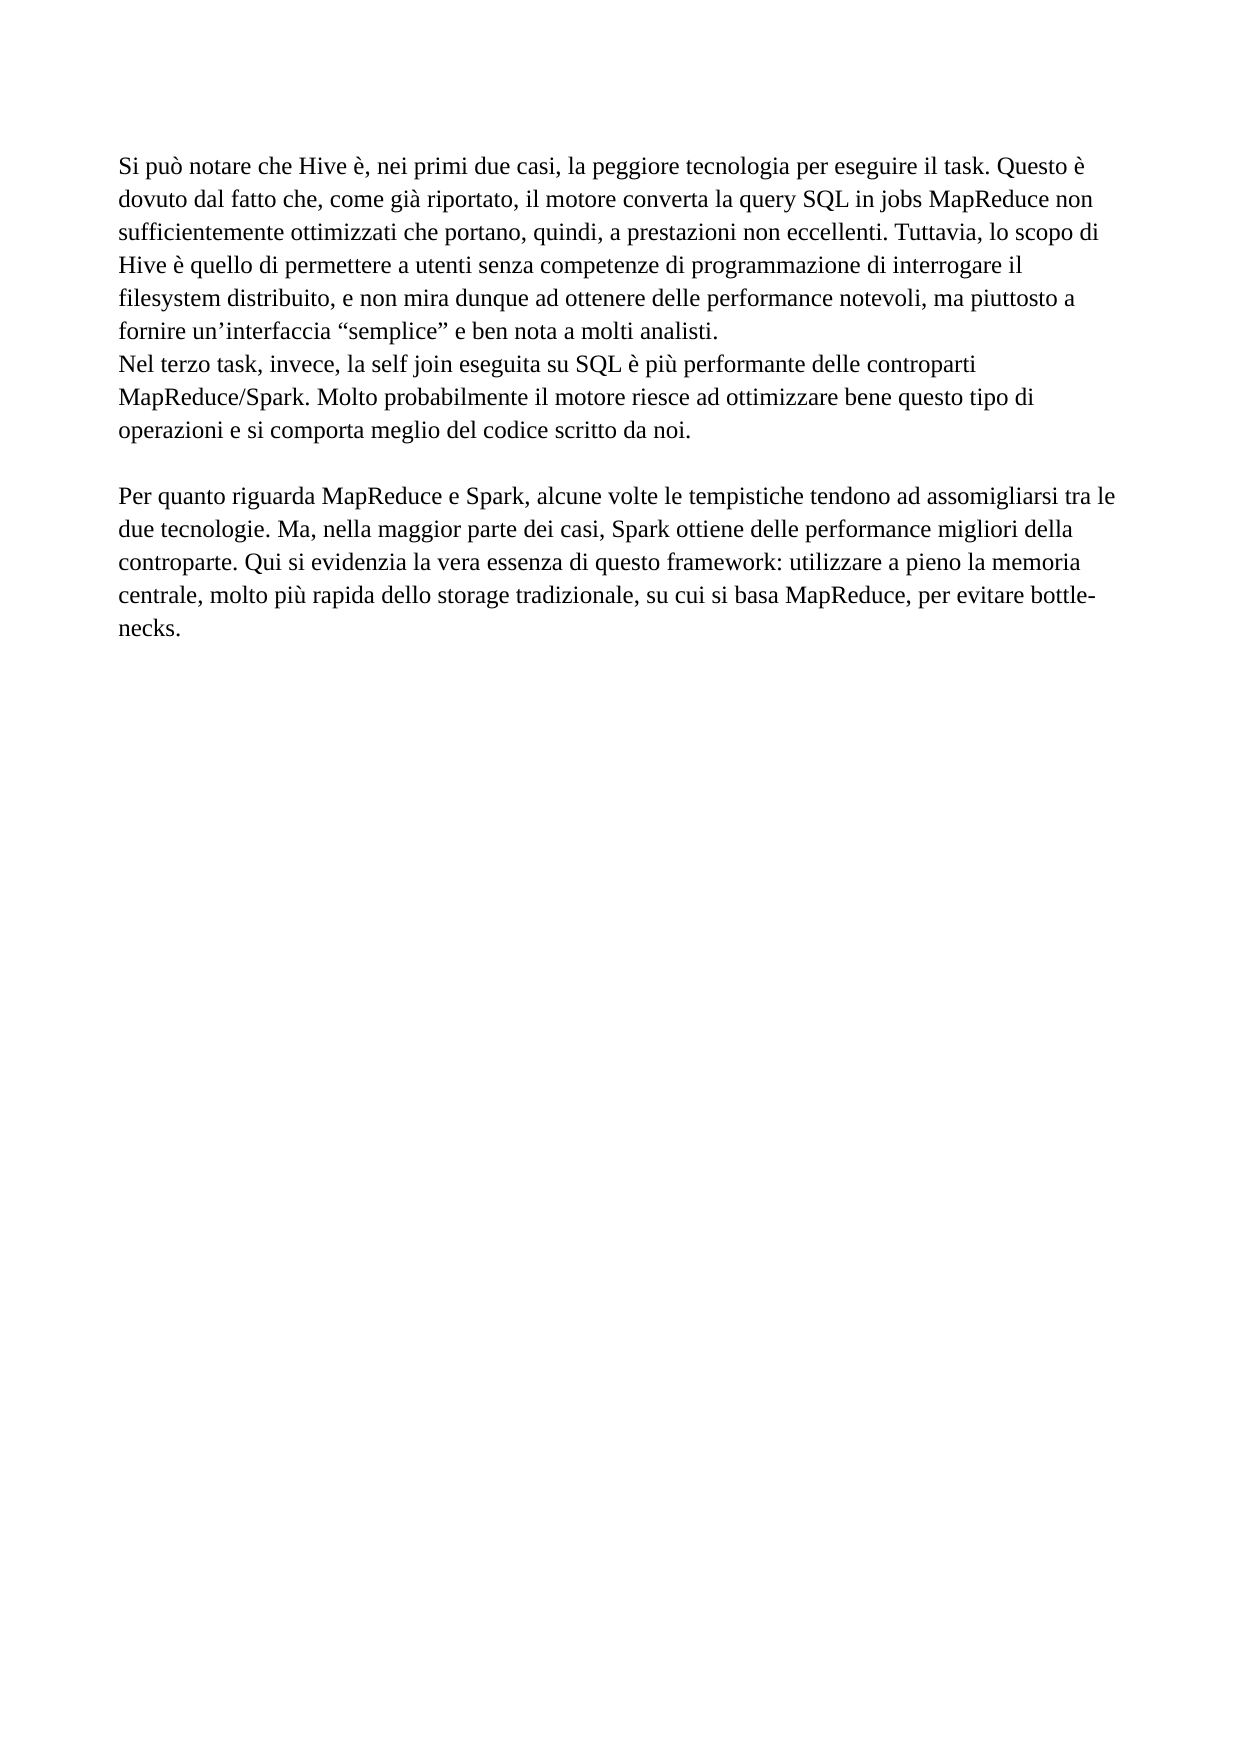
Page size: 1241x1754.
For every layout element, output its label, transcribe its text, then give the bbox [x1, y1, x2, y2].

text Si può notare che Hive è, nei primi due casi, la peggiore tecnologia per eseguire il task. Questo è dovuto dal fatto che, come già riportato, il motore converta la query SQL in jobs MapReduce non sufficientemente ottimizzati che portano, quindi, a prestazioni non eccellenti. Tuttavia, lo scopo di Hive è quello di permettere a utenti senza competenze di programmazione di interrogare il filesystem distribuito, e non mira dunque ad ottenere delle performance notevoli, ma piuttosto a fornire un’interfaccia “semplice” e ben nota a molti analisti. [118, 151, 1122, 345]
text Nel terzo task, invece, la self join eseguita su SQL è più performante delle controparti MapReduce/Spark. Molto probabilmente il motore riesce ad ottimizzare bene questo tipo di operazioni e si comporta meglio del codice scritto da noi. [118, 349, 1122, 444]
text Per quanto riguarda MapReduce e Spark, alcune volte le tempistiche tendono ad assomigliarsi tra le due tecnologie. Ma, nella maggior parte dei casi, Spark ottiene delle performance migliori della controparte. Qui si evidenzia la vera essenza di questo framework: utilizzare a pieno la memoria centrale, molto più rapida dello storage tradizionale, su cui si basa MapReduce, per evitare bottle-necks. [118, 481, 1122, 642]
